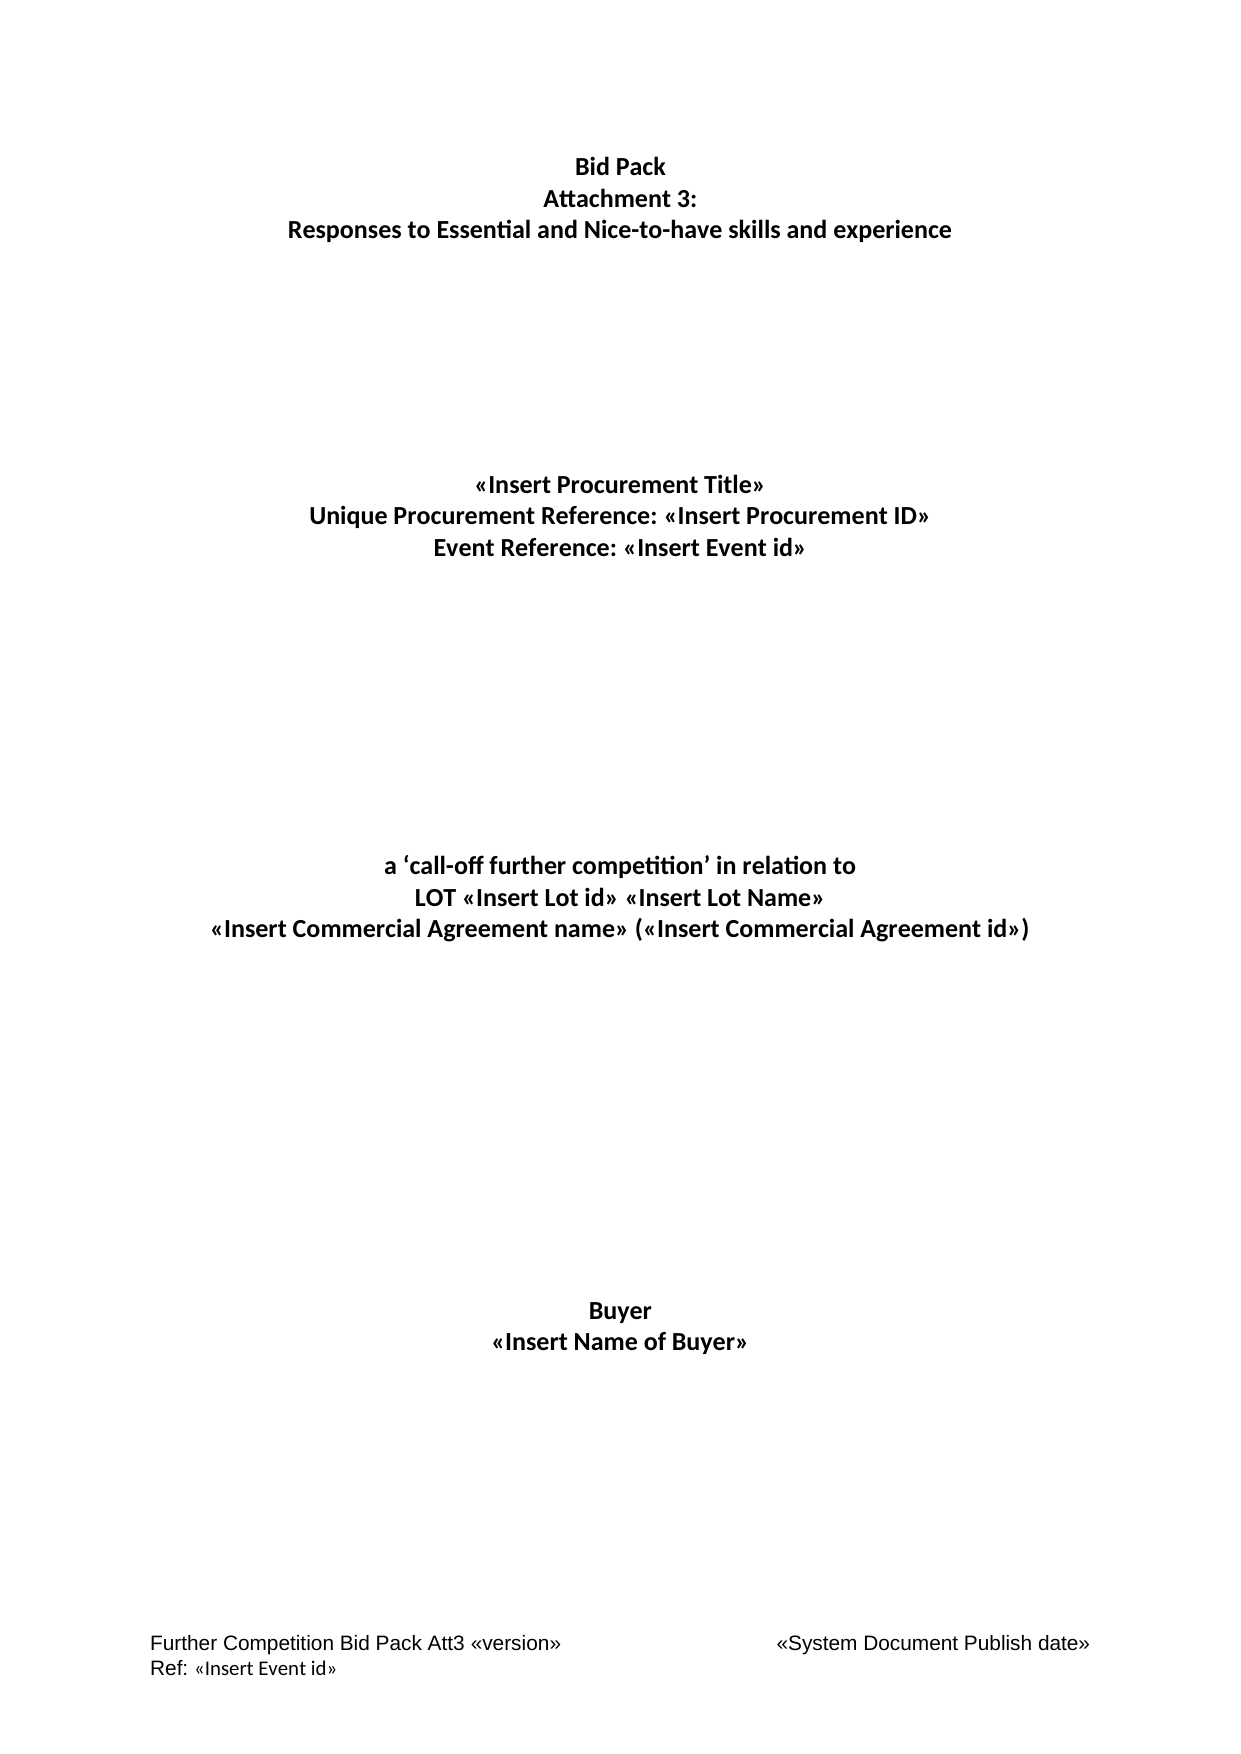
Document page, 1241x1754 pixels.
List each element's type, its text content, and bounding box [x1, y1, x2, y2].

text Responses to Essential and Nice-to-have skills and experience [150, 213, 1090, 245]
text Unique Procurement Reference: «Insert Procurement ID» [150, 499, 1090, 531]
text Bid Pack [150, 150, 1090, 182]
text «Insert Name of Buyer» [150, 1326, 1090, 1357]
text a ‘call-off further competition’ in relation to [150, 849, 1090, 881]
text Attachment 3: [150, 182, 1090, 213]
text «Insert Commercial Agreement name» («Insert Commercial Agreement id») [150, 912, 1090, 944]
text Buyer [150, 1294, 1090, 1326]
text «Insert Procurement Title» [150, 468, 1090, 499]
text Event Reference: «Insert Event id» [150, 531, 1090, 563]
text LOT «Insert Lot id» «Insert Lot Name» [150, 881, 1090, 912]
